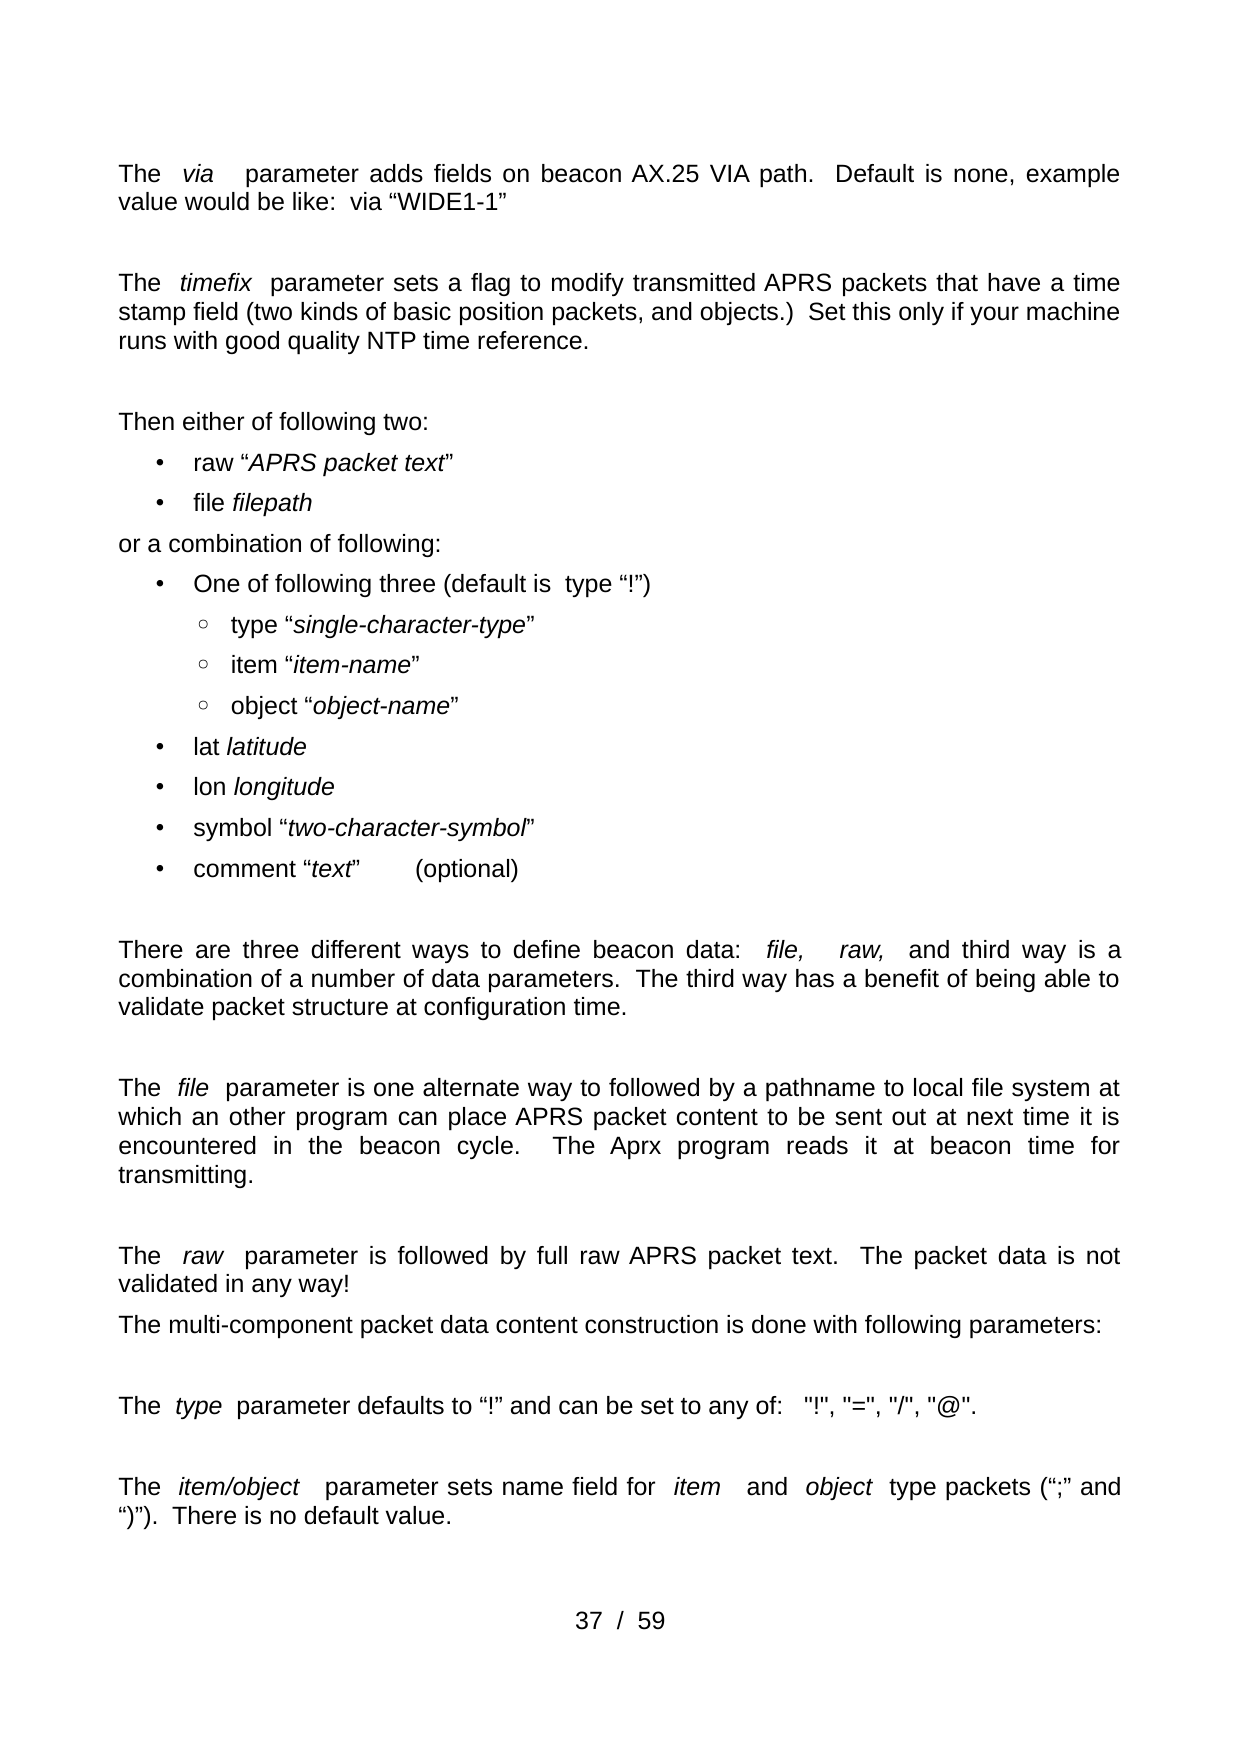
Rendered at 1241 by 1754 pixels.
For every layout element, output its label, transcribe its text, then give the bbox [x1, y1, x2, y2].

list file filepath [156, 488, 1122, 517]
list lat latitude [156, 732, 1122, 761]
text The raw parameter is followed by full raw APRS packet text. The packet data is not validated in any way! [118, 1241, 1122, 1298]
list comment “text” (optional) [156, 854, 1122, 882]
text The multi-component packet data content construction is done with following parameters: [118, 1310, 1122, 1339]
list type “single-character-type” [193, 610, 1122, 639]
list lon longitude [156, 772, 1122, 801]
list One of following three (default is type “!”) [156, 569, 1122, 598]
list object “object-name” [193, 691, 1122, 720]
list raw “APRS packet text” [156, 447, 1122, 476]
text The via parameter adds fields on beacon AX.25 VIA path. Default is none, example value would be like: via “WIDE1-1” [118, 159, 1122, 216]
text Then either of following two: [118, 407, 1122, 436]
text or a combination of following: [118, 529, 1122, 557]
list symbol “two-character-symbol” [156, 813, 1122, 842]
text The item/object parameter sets name field for item and object type packets (“;” and “)”). There is no default value. [118, 1472, 1122, 1529]
list item “item-name” [193, 651, 1122, 679]
text There are three different ways to define beacon data: file, raw, and third way is a combination of a number of data parameters. The third way has a benefit of being able to validate packet structure at configuration time. [118, 935, 1122, 1021]
text The timefix parameter sets a flag to modify transmitted APRS packets that have a time stamp field (two kinds of basic position packets, and objects.) Set this only if your machine runs with good quality NTP time reference. [118, 268, 1122, 355]
text The type parameter defaults to “!” and can be set to any of: "!", "=", "/", "@". [118, 1391, 1122, 1420]
text The file parameter is one alternate way to followed by a pathname to local file system at which an other program can place APRS packet content to be sent out at next time it is encountered in the beacon cycle. The Aprx program reads it at beacon time for transmitting. [118, 1073, 1122, 1188]
